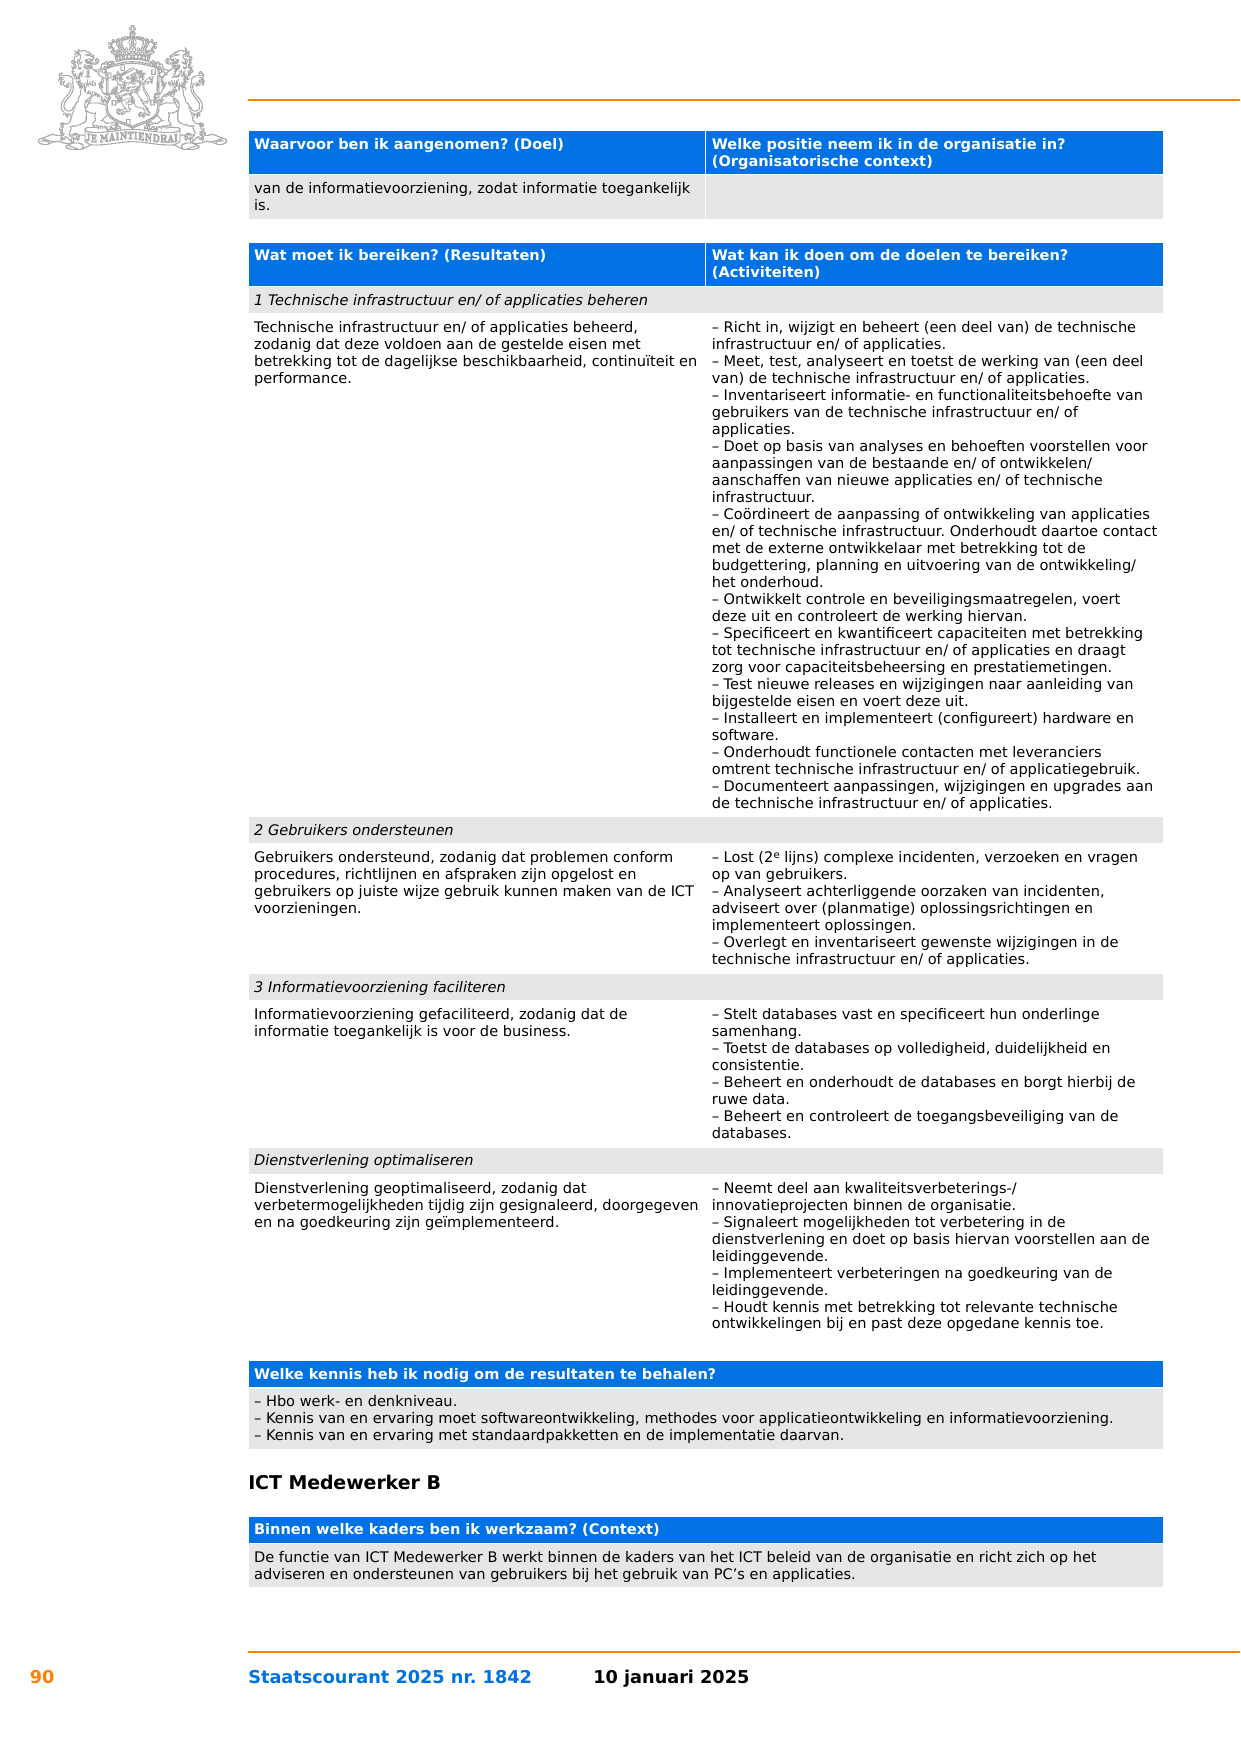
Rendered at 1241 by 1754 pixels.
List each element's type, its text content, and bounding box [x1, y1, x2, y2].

table_cell [706, 175, 1163, 219]
table_cell Gebruikers ondersteund, zodanig dat problemen conform procedures, richtlijnen en afspraken zijn opgelost en gebruikers op juiste wijze gebruik kunnen maken van de ICT voorzieningen. [249, 845, 705, 973]
table_cell De functie van ICT Medewerker B werkt binnen de kaders van het ICT beleid van de organisatie en richt zich op het adviseren en ondersteunen van gebruikers bij het gebruik van PC’s en applicaties. [249, 1544, 1163, 1587]
table_header Wat moet ik bereiken? (Resultaten) [249, 243, 705, 286]
table_header Waarvoor ben ik aangenomen? (Doel) [249, 131, 705, 174]
table_header Binnen welke kaders ben ik werkzaam? (Context) [249, 1517, 1163, 1543]
table_header Welke kennis heb ik nodig om de resultaten te behalen? [249, 1361, 1163, 1387]
table_cell – Neemt deel aan kwaliteitsverbeterings-/ innovatieprojecten binnen de organisatie. – Signaleert mogelijkheden tot verbetering in de dienstverlening en doet op basis hiervan voorstellen aan de leidinggevende. – Implementeert verbeteringen na goedkeuring van de leidinggevende. – Houdt kennis met betrekking tot relevante technische ontwikkelingen bij en past deze opgedane kennis toe. [706, 1175, 1163, 1337]
table_cell Informatievoorziening gefaciliteerd, zodanig dat de informatie toegankelijk is voor de business. [249, 1001, 705, 1146]
table_cell 1 Technische infrastructuur en/ of applicaties beheren [249, 287, 1163, 313]
table_cell – Richt in, wijzigt en beheert (een deel van) de technische infrastructuur en/ of applicaties. – Meet, test, analyseert en toetst de werking van (een deel van) de technische infrastructuur en/ of applicaties. – Inventariseert informatie- en functionaliteitsbehoefte van gebruikers van de technische infrastructuur en/ of applicaties. – Doet op basis van analyses en behoeften voorstellen voor aanpassingen van de bestaande en/ of ontwikkelen/ aanschaffen van nieuwe applicaties en/ of technische infrastructuur. – Coördineert de aanpassing of ontwikkeling van applicaties en/ of technische infrastructuur. Onderhoudt daartoe contact met de externe ontwikkelaar met betrekking tot de budgettering, planning en uitvoering van de ontwikkeling/ het onderhoud. – Ontwikkelt controle en beveiligingsmaatregelen, voert deze uit en controleert de werking hiervan. – Specificeert en kwantificeert capaciteiten met betrekking tot technische infrastructuur en/ of applicaties en draagt zorg voor capaciteitsbeheersing en prestatiemetingen. – Test nieuwe releases en wijzigingen naar aanleiding van bijgestelde eisen en voert deze uit. – Installeert en implementeert (configureert) hardware en software. – Onderhoudt functionele contacten met leveranciers omtrent technische infrastructuur en/ of applicatiegebruik. – Documenteert aanpassingen, wijzigingen en upgrades aan de technische infrastructuur en/ of applicaties. [706, 314, 1163, 816]
table_cell – Stelt databases vast en specificeert hun onderlinge samenhang. – Toetst de databases op volledigheid, duidelijkheid en consistentie. – Beheert en onderhoudt de databases en borgt hierbij de ruwe data. – Beheert en controleert de toegangsbeveiliging van de databases. [706, 1001, 1163, 1146]
table_cell Dienstverlening geoptimaliseerd, zodanig dat verbetermogelijkheden tijdig zijn gesignaleerd, doorgegeven en na goedkeuring zijn geïmplementeerd. [249, 1175, 705, 1337]
table_cell Technische infrastructuur en/ of applicaties beheerd, zodanig dat deze voldoen aan de gestelde eisen met betrekking tot de dagelijkse beschikbaarheid, continuïteit en performance. [249, 314, 705, 816]
table_cell van de informatievoorziening, zodat informatie toegankelijk is. [249, 175, 705, 219]
table_cell 2 Gebruikers ondersteunen [249, 817, 1163, 843]
table_cell Dienstverlening optimaliseren [249, 1148, 1163, 1174]
table_cell – Lost (2e lijns) complexe incidenten, verzoeken en vragen op van gebruikers. – Analyseert achterliggende oorzaken van incidenten, adviseert over (planmatige) oplossingsrichtingen en implementeert oplossingen. – Overlegt en inventariseert gewenste wijzigingen in de technische infrastructuur en/ of applicaties. [706, 845, 1163, 973]
picture [38, 25, 227, 150]
table_header Wat kan ik doen om de doelen te bereiken? (Activiteiten) [706, 243, 1163, 286]
table_cell – Hbo werk- en denkniveau. – Kennis van en ervaring moet softwareontwikkeling, methodes voor applicatieontwikkeling en informatievoorziening. – Kennis van en ervaring met standaardpakketten en de implementatie daarvan. [249, 1389, 1163, 1449]
table_header Welke positie neem ik in de organisatie in? (Organisatorische context) [706, 131, 1163, 174]
subtitle ICT Medewerker B [248, 1472, 1163, 1494]
table_cell 3 Informatievoorziening faciliteren [249, 974, 1163, 1000]
